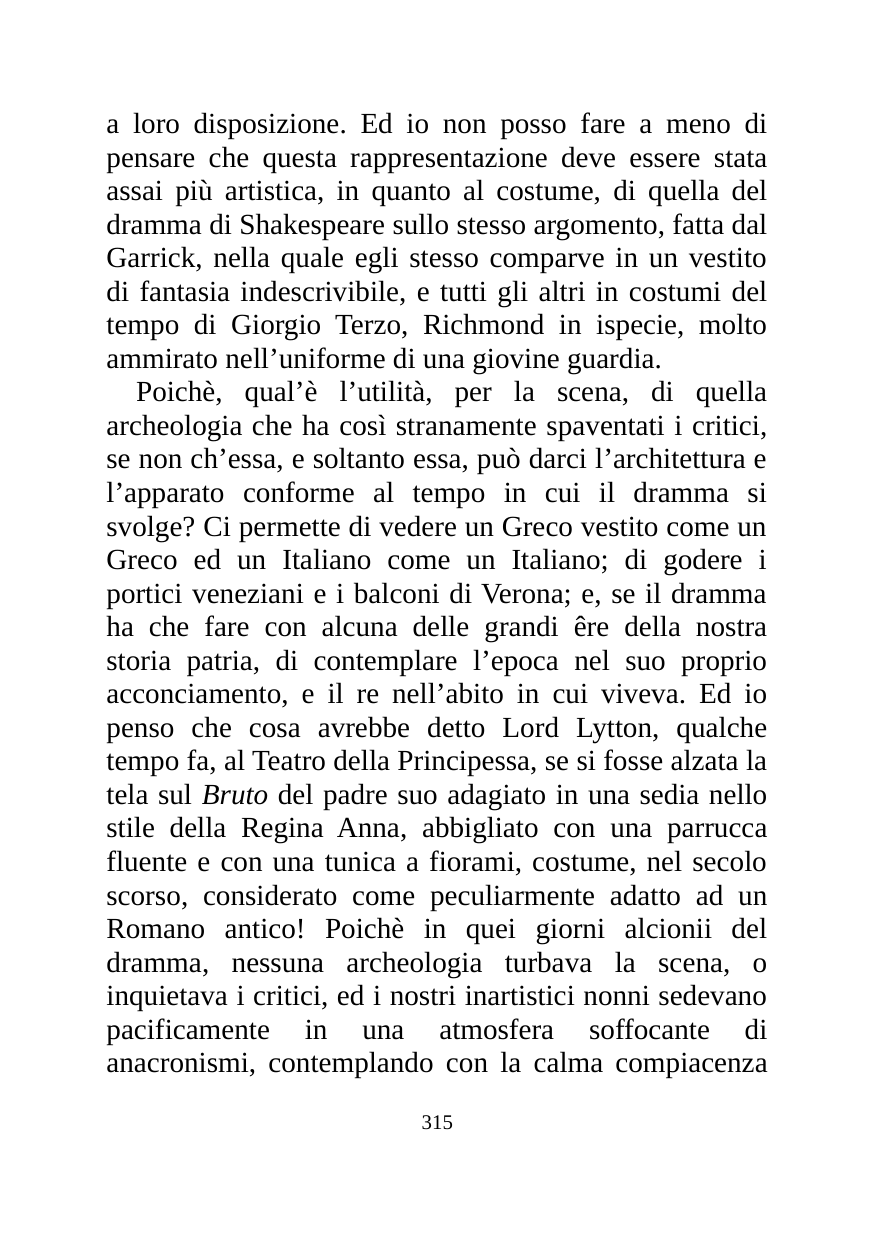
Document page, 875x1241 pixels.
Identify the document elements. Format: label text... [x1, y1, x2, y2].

text a loro disposizione. Ed io non posso fare a meno di pensare che questa rappresentazione deve essere stata assai più artistica, in quanto al costume, di quella del dramma di Shakespeare sullo stesso argomento, fatta dal Garrick, nella quale egli stesso comparve in un vestito di fantasia indescrivibile, e tutti gli altri in costumi del tempo di Giorgio Terzo, Richmond in ispecie, molto ammirato nell’uniforme di una giovine guardia. [106, 106, 768, 374]
text Poichè, qual’è l’utilità, per la scena, di quella archeologia che ha così stranamente spaventati i critici, se non ch’essa, e soltanto essa, può darci l’architettura e l’apparato conforme al tempo in cui il dramma si svolge? Ci permette di vedere un Greco vestito come un Greco ed un Italiano come un Italiano; di godere i portici veneziani e i balconi di Verona; e, se il dramma ha che fare con alcuna delle grandi êre della nostra storia patria, di contemplare l’epoca nel suo proprio acconciamento, e il re nell’abito in cui viveva. Ed io penso che cosa avrebbe detto Lord Lytton, qualche tempo fa, al Teatro della Principessa, se si fosse alzata la tela sul Bruto del padre suo adagiato in una sedia nello stile della Regina Anna, abbigliato con una parrucca fluente e con una tunica a fiorami, costume, nel secolo scorso, considerato come peculiarmente adatto ad un Romano antico! Poichè in quei giorni alcionii del dramma, nessuna archeologia turbava la scena, o inquietava i critici, ed i nostri inartistici nonni sedevano pacificamente in una atmosfera soffocante di anacronismi, contemplando con la calma compiacenza [106, 374, 768, 1079]
